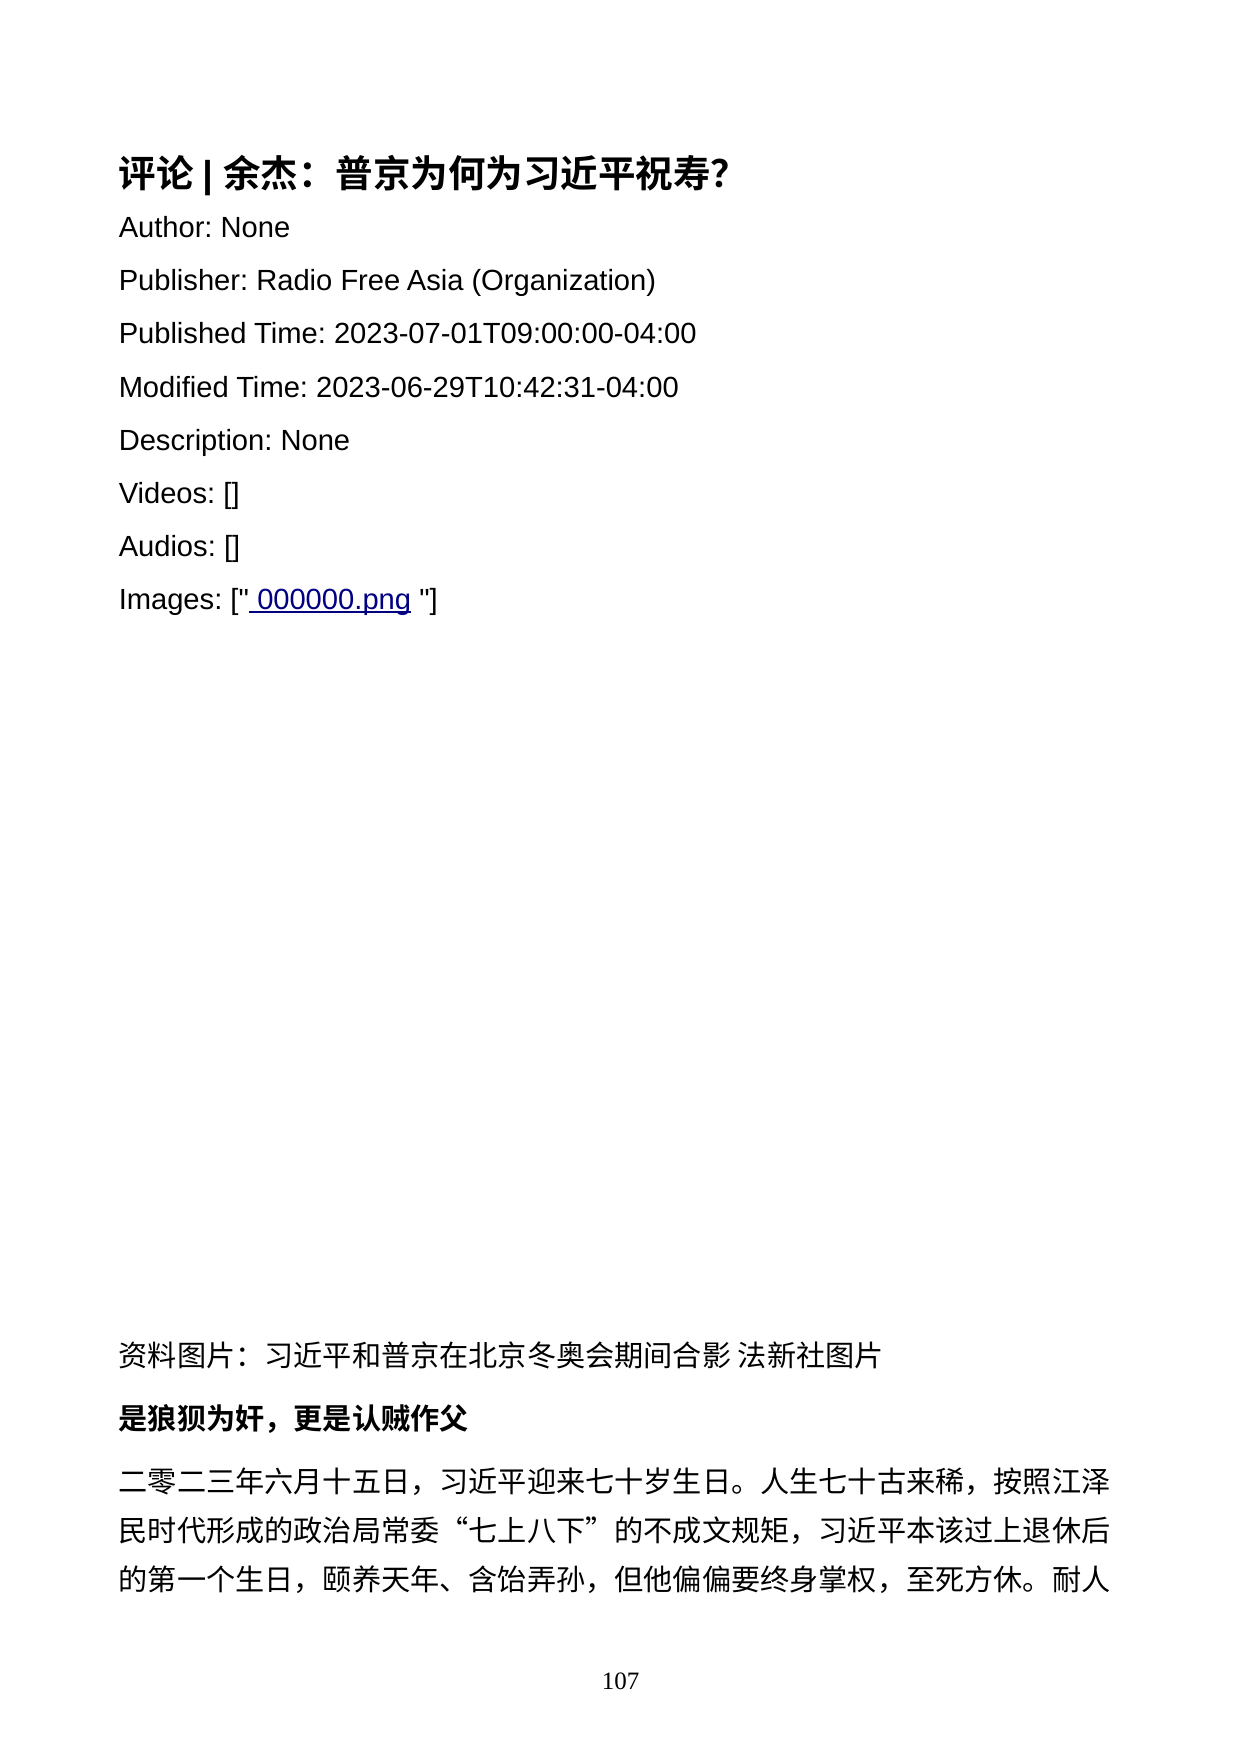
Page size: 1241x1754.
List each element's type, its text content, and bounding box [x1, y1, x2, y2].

text 二零二三年六月十五日，习近平迎来七十岁生日。人生七十古来稀，按照江泽民时代形成的政治局常委“七上八下”的不成文规矩，习近平本该过上退休后的第一个生日，颐养天年、含饴弄孙，但他偏偏要终身掌权，至死方休。耐人 [118, 1459, 1122, 1598]
subtitle 评论 | 余杰：普京为何为习近平祝寿？ [118, 143, 1122, 198]
text Audios: [] [118, 529, 1122, 563]
text Videos: [] [118, 476, 1122, 509]
text Publisher: Radio Free Asia (Organization) [118, 263, 1122, 297]
text 是狼狈为奸，更是认贼作父 [118, 1396, 1122, 1438]
text Modified Time: 2023-06-29T10:42:31-04:00 [118, 370, 1122, 403]
text 资料图片：习近平和普京在北京冬奥会期间合影 法新社图片 [118, 635, 1122, 1375]
text Published Time: 2023-07-01T09:00:00-04:00 [118, 317, 1122, 350]
text Description: None [118, 423, 1122, 456]
text Author: None [118, 210, 1122, 244]
text Images: [" 000000.png "] [118, 582, 1122, 616]
